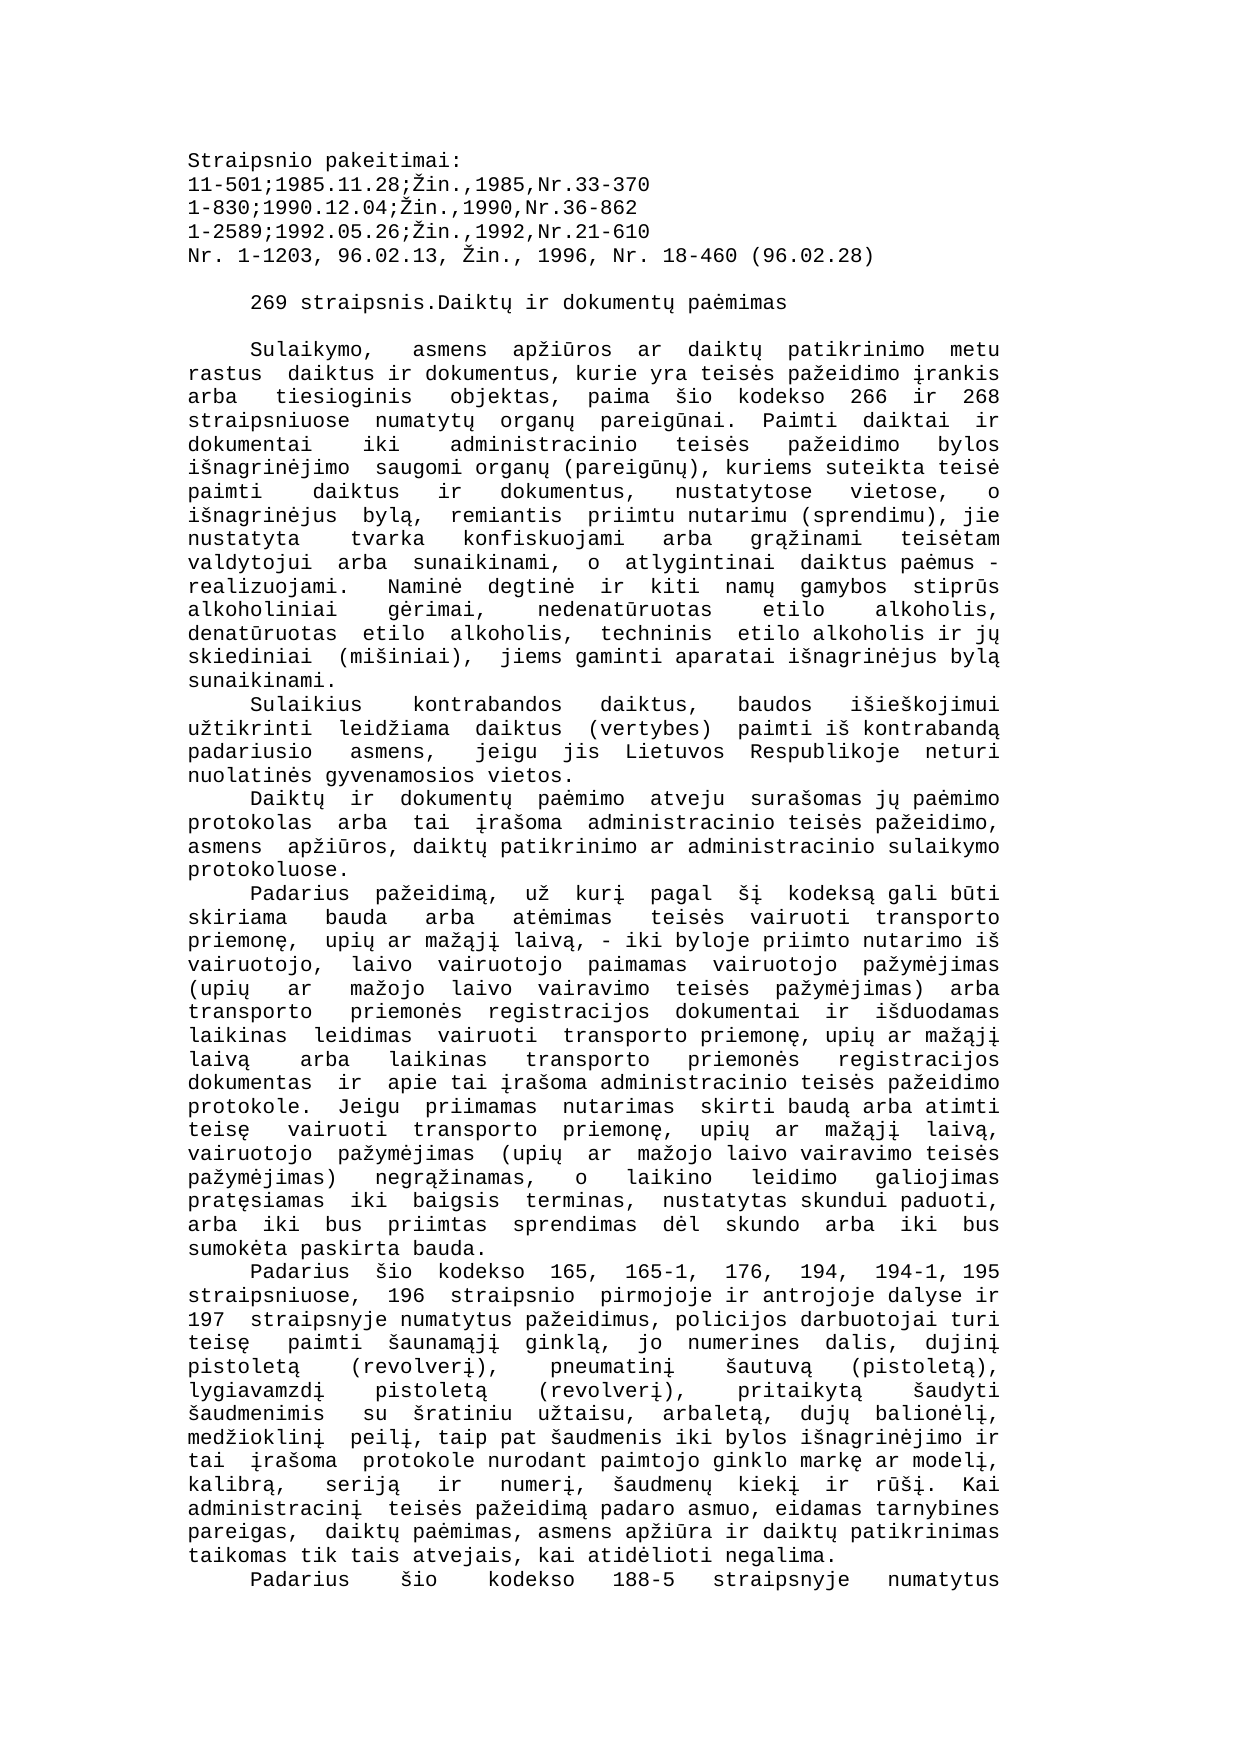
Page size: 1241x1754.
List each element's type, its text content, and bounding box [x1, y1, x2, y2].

text lygiavamzdį pistoletą (revolverį), pritaikytą šaudyti [187, 1379, 1053, 1403]
text nustatyta tvarka konfiskuojami arba grąžinami teisėtam [187, 528, 1053, 552]
text Padarius šio kodekso 165, 165-1, 176, 194, 194-1, 195 [187, 1261, 1053, 1285]
text vairuotojo pažymėjimas (upių ar mažojo laivo vairavimo teisės [187, 1143, 1053, 1167]
text dokumentai iki administracinio teisės pažeidimo bylos [187, 434, 1053, 457]
text protokole. Jeigu priimamas nutarimas skirti baudą arba atimti [187, 1096, 1053, 1119]
text išnagrinėjus bylą, remiantis priimtu nutarimu (sprendimu), jie [187, 505, 1053, 528]
text arba tiesioginis objektas, paima šio kodekso 266 ir 268 [187, 386, 1053, 410]
text nuolatinės gyvenamosios vietos. [187, 765, 1053, 788]
text 197 straipsnyje numatytus pažeidimus, policijos darbuotojai turi [187, 1309, 1053, 1332]
text taikomas tik tais atvejais, kai atidėlioti negalima. [187, 1545, 1053, 1569]
text priemonę, upių ar mažąjį laivą, - iki byloje priimto nutarimo iš [187, 930, 1053, 954]
text 1-2589;1992.05.26;Žin.,1992,Nr.21-610 [187, 221, 1053, 244]
text Nr. 1-1203, 96.02.13, Žin., 1996, Nr. 18-460 (96.02.28) [187, 244, 1053, 268]
text protokolas arba tai įrašoma administracinio teisės pažeidimo, [187, 812, 1053, 836]
text paimti daiktus ir dokumentus, nustatytose vietose, o [187, 481, 1053, 505]
text šaudmenimis su šratiniu užtaisu, arbaletą, dujų balionėlį, [187, 1403, 1053, 1427]
text užtikrinti leidžiama daiktus (vertybes) paimti iš kontrabandą [187, 717, 1053, 741]
text pažymėjimas) negrąžinamas, o laikino leidimo galiojimas [187, 1167, 1053, 1190]
text Straipsnio pakeitimai: [187, 150, 1053, 174]
text pratęsiamas iki baigsis terminas, nustatytas skundui paduoti, [187, 1190, 1053, 1214]
text pareigas, daiktų paėmimas, asmens apžiūra ir daiktų patikrinimas [187, 1521, 1053, 1545]
text arba iki bus priimtas sprendimas dėl skundo arba iki bus [187, 1214, 1053, 1238]
text tai įrašoma protokole nurodant paimtojo ginklo markę ar modelį, [187, 1451, 1053, 1474]
text kalibrą, seriją ir numerį, šaudmenų kiekį ir rūšį. Kai [187, 1474, 1053, 1498]
text laivą arba laikinas transporto priemonės registracijos [187, 1048, 1053, 1072]
text teisę vairuoti transporto priemonę, upių ar mažąjį laivą, [187, 1119, 1053, 1143]
text 1-830;1990.12.04;Žin.,1990,Nr.36-862 [187, 197, 1053, 221]
text vairuotojo, laivo vairuotojo paimamas vairuotojo pažymėjimas [187, 954, 1053, 978]
text denatūruotas etilo alkoholis, techninis etilo alkoholis ir jų [187, 623, 1053, 647]
text protokoluose. [187, 859, 1053, 883]
text transporto priemonės registracijos dokumentai ir išduodamas [187, 1001, 1053, 1025]
text asmens apžiūros, daiktų patikrinimo ar administracinio sulaikymo [187, 836, 1053, 859]
text skiriama bauda arba atėmimas teisės vairuoti transporto [187, 907, 1053, 930]
text Daiktų ir dokumentų paėmimo atveju surašomas jų paėmimo [187, 788, 1053, 812]
text padariusio asmens, jeigu jis Lietuvos Respublikoje neturi [187, 741, 1053, 765]
text skiediniai (mišiniai), jiems gaminti aparatai išnagrinėjus bylą [187, 647, 1053, 670]
text rastus daiktus ir dokumentus, kurie yra teisės pažeidimo įrankis [187, 363, 1053, 386]
text 11-501;1985.11.28;Žin.,1985,Nr.33-370 [187, 174, 1053, 197]
text Padarius šio kodekso 188-5 straipsnyje numatytus [187, 1569, 1053, 1592]
text dokumentas ir apie tai įrašoma administracinio teisės pažeidimo [187, 1072, 1053, 1096]
text (upių ar mažojo laivo vairavimo teisės pažymėjimas) arba [187, 978, 1053, 1001]
text valdytojui arba sunaikinami, o atlygintinai daiktus paėmus - [187, 552, 1053, 576]
text 269 straipsnis.Daiktų ir dokumentų paėmimas [187, 292, 1053, 316]
text sumokėta paskirta bauda. [187, 1238, 1053, 1261]
text straipsniuose numatytų organų pareigūnai. Paimti daiktai ir [187, 410, 1053, 434]
text išnagrinėjimo saugomi organų (pareigūnų), kuriems suteikta teisė [187, 457, 1053, 481]
text medžioklinį peilį, taip pat šaudmenis iki bylos išnagrinėjimo ir [187, 1427, 1053, 1451]
text teisę paimti šaunamąjį ginklą, jo numerines dalis, dujinį [187, 1332, 1053, 1356]
text alkoholiniai gėrimai, nedenatūruotas etilo alkoholis, [187, 599, 1053, 623]
text straipsniuose, 196 straipsnio pirmojoje ir antrojoje dalyse ir [187, 1285, 1053, 1309]
text sunaikinami. [187, 670, 1053, 694]
text laikinas leidimas vairuoti transporto priemonę, upių ar mažąjį [187, 1025, 1053, 1048]
text pistoletą (revolverį), pneumatinį šautuvą (pistoletą), [187, 1356, 1053, 1379]
text Sulaikymo, asmens apžiūros ar daiktų patikrinimo metu [187, 339, 1053, 363]
text Padarius pažeidimą, už kurį pagal šį kodeksą gali būti [187, 883, 1053, 907]
text administracinį teisės pažeidimą padaro asmuo, eidamas tarnybines [187, 1498, 1053, 1521]
text realizuojami. Naminė degtinė ir kiti namų gamybos stiprūs [187, 576, 1053, 599]
text Sulaikius kontrabandos daiktus, baudos išieškojimui [187, 694, 1053, 717]
